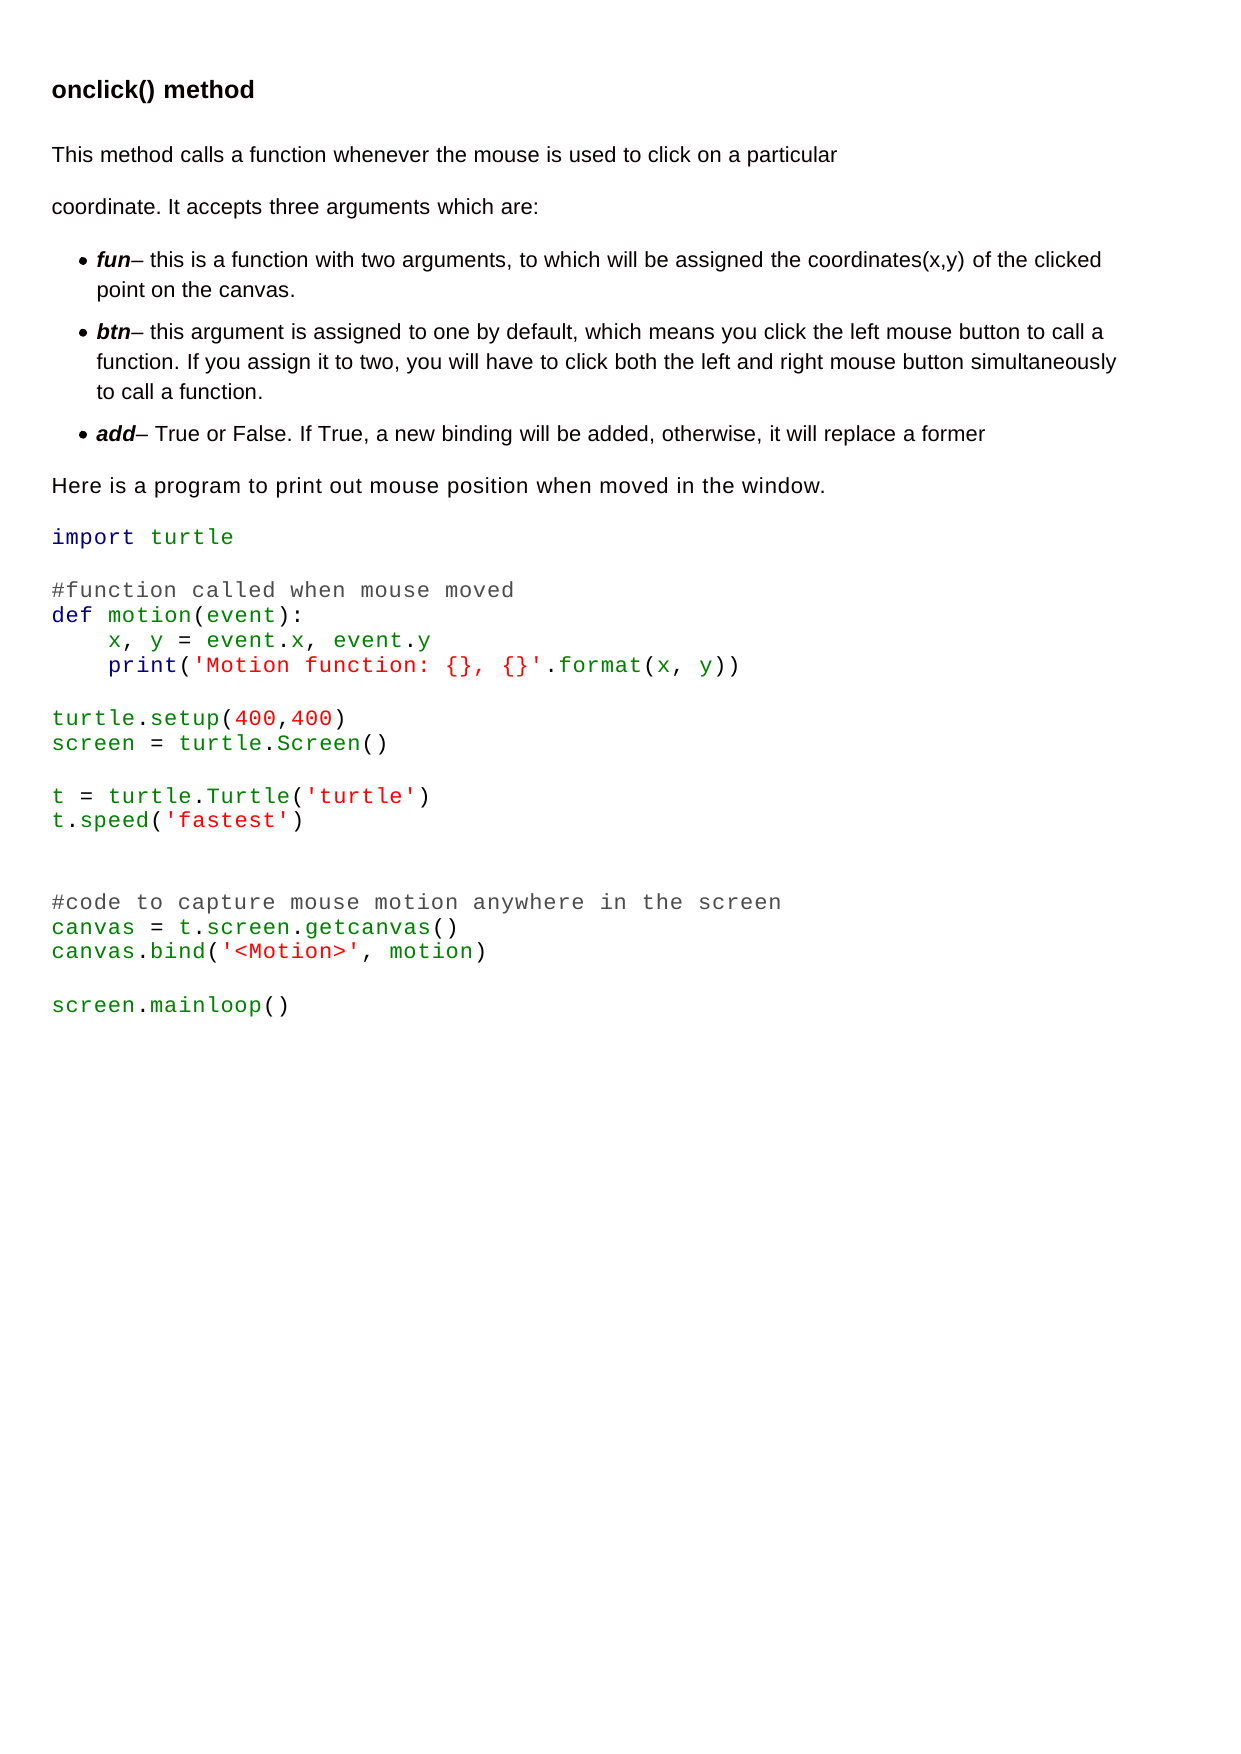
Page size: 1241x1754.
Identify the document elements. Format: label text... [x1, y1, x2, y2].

text x, y = event.x, event.y [51, 629, 1051, 654]
text canvas = t.screen.getcanvas() [51, 916, 1051, 941]
text canvas.bind('<Motion>', motion) [51, 941, 1051, 966]
text #code to capture mouse motion anywhere in the screen [51, 891, 1051, 916]
text def motion(event): [51, 604, 1051, 629]
text fun– this is a function with two arguments, to which will be assigned the coordinates(x,y) of the clicked point on the canvas. [96, 247, 1142, 302]
text import turtle [51, 526, 1051, 551]
text btn– this argument is assigned to one by default, which means you click the left mouse button to call a function. If you assign it to two, you will have to click both the left and right mouse button simultaneously to call a function. [96, 318, 1128, 404]
text #function called when mouse moved [51, 579, 1051, 604]
text screen = turtle.Screen() [51, 732, 1051, 757]
text onclick() method [51, 75, 1194, 104]
text add– True or False. If True, a new binding will be added, otherwise, it will replace a former [51, 421, 1051, 446]
text screen.mainloop() [51, 994, 1051, 1019]
text turtle.setup(400,400) [51, 707, 1051, 732]
text Here is a program to print out mouse position when moved in the window. [51, 473, 1051, 499]
text print('Motion function: {}, {}'.format(x, y)) [51, 654, 1051, 679]
text This method calls a function whenever the mouse is used to click on a particular coordinate. It accepts three arguments which are: [51, 115, 939, 219]
text t = turtle.Turtle('turtle') [51, 785, 1051, 810]
text t.speed('fastest') [51, 810, 1051, 834]
